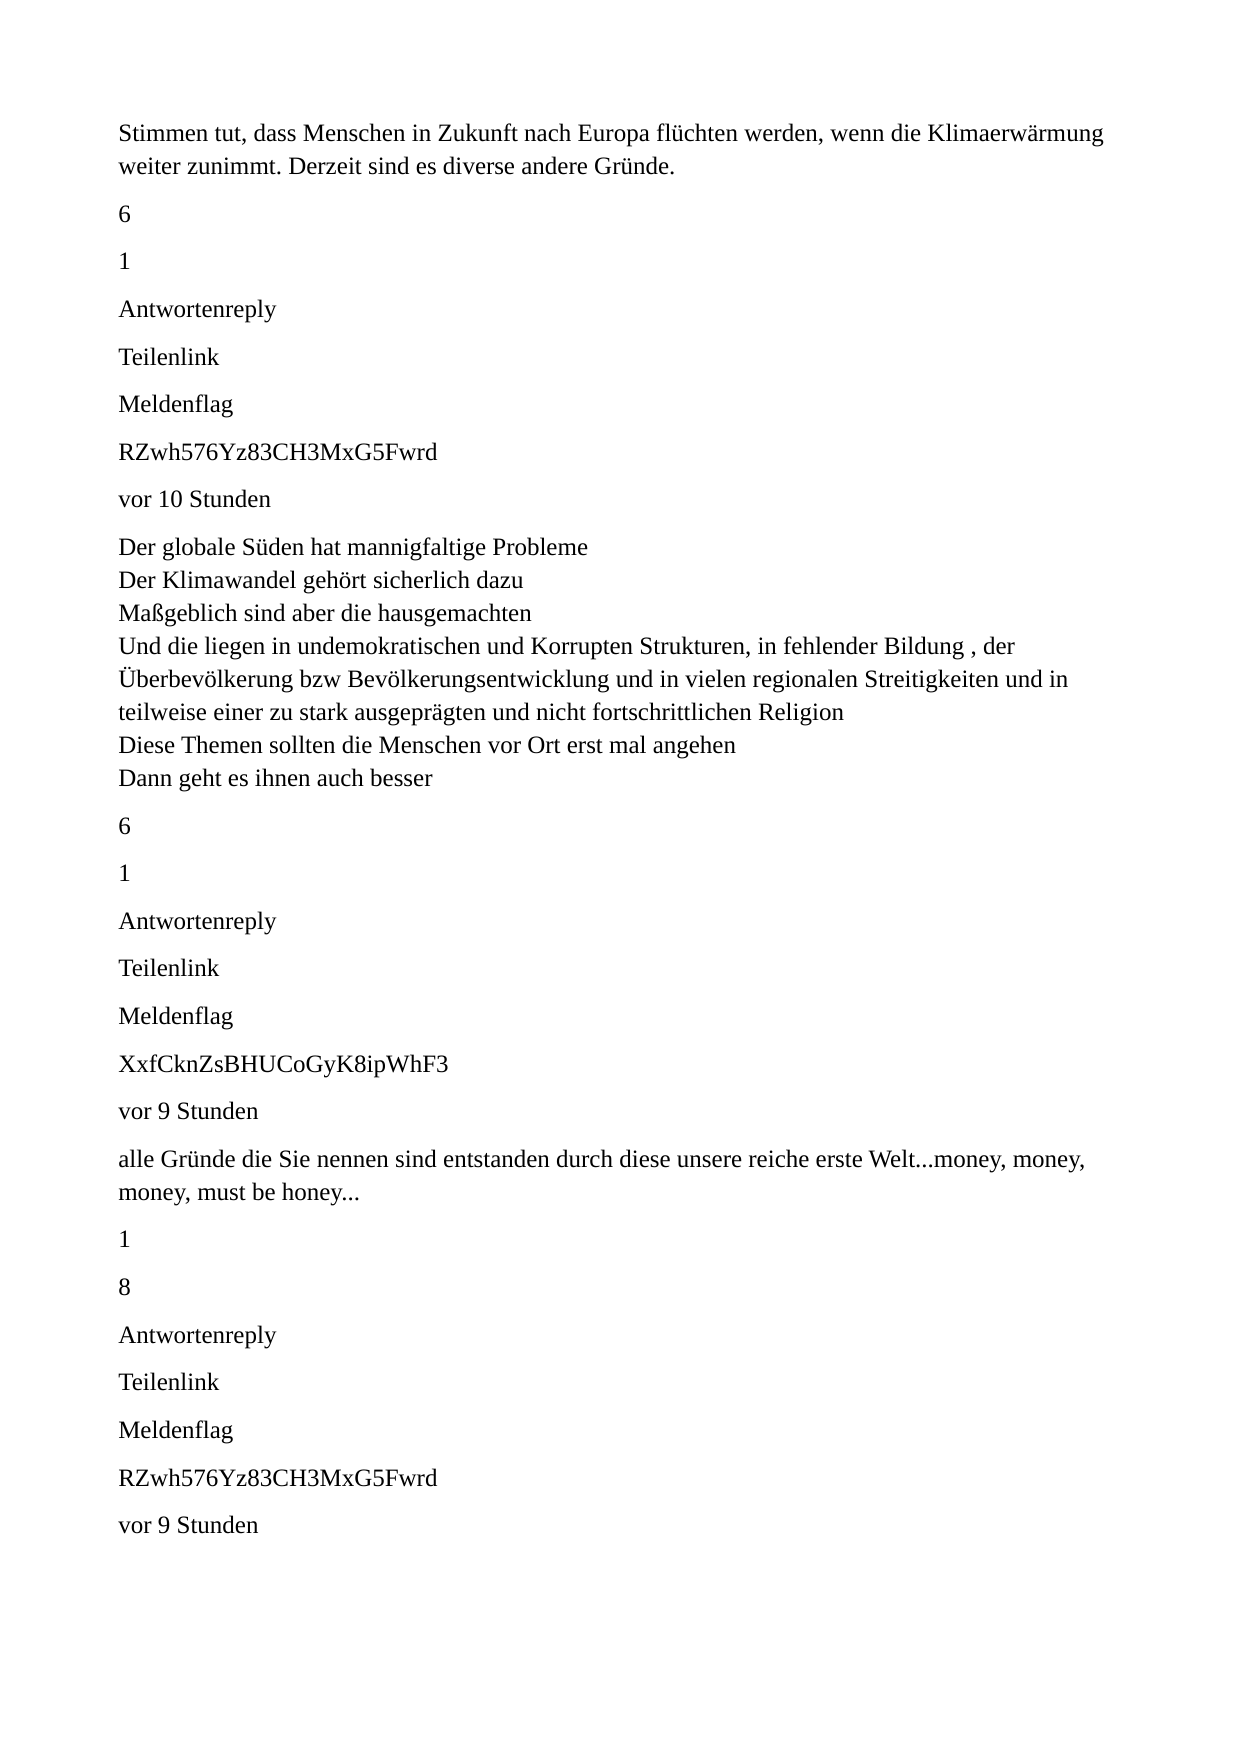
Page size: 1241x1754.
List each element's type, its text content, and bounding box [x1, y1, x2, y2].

text vor 10 Stunden [118, 484, 1122, 513]
text 8 [118, 1272, 1122, 1301]
text vor 9 Stunden [118, 1096, 1122, 1125]
text Stimmen tut, dass Menschen in Zukunft nach Europa flüchten werden, wenn die Klimaerwärmung weiter zunimmt. Derzeit sind es diverse andere Gründe. [118, 118, 1122, 180]
text Meldenflag [118, 389, 1122, 418]
text vor 9 Stunden [118, 1510, 1122, 1539]
text Meldenflag [118, 1001, 1122, 1030]
text 1 [118, 1224, 1122, 1253]
text Teilenlink [118, 953, 1122, 982]
text alle Gründe die Sie nennen sind entstanden durch diese unsere reiche erste Welt...money, money, money, must be honey... [118, 1144, 1122, 1206]
text Antwortenreply [118, 1320, 1122, 1348]
text 1 [118, 858, 1122, 887]
text Der globale Süden hat mannigfaltige Probleme Der Klimawandel gehört sicherlich dazu Maßgeblich sind aber die hausgemachten Und die liegen in undemokratischen und Korrupten Strukturen, in fehlender Bildung , der Überbevölkerung bzw Bevölkerungsentwicklung und in vielen regionalen Streitigkeiten und in teilweise einer zu stark ausgeprägten und nicht fortschrittlichen Religion Diese Themen sollten die Menschen vor Ort erst mal angehen Dann geht es ihnen auch besser [118, 532, 1122, 792]
text 6 [118, 199, 1122, 227]
text Teilenlink [118, 342, 1122, 370]
text 6 [118, 811, 1122, 839]
text RZwh576Yz83CH3MxG5Fwrd [118, 1463, 1122, 1491]
text Teilenlink [118, 1367, 1122, 1396]
text Meldenflag [118, 1415, 1122, 1444]
text RZwh576Yz83CH3MxG5Fwrd [118, 437, 1122, 466]
text Antwortenreply [118, 906, 1122, 935]
text XxfCknZsBHUCoGyK8ipWhF3 [118, 1049, 1122, 1077]
text 1 [118, 246, 1122, 275]
text Antwortenreply [118, 294, 1122, 323]
